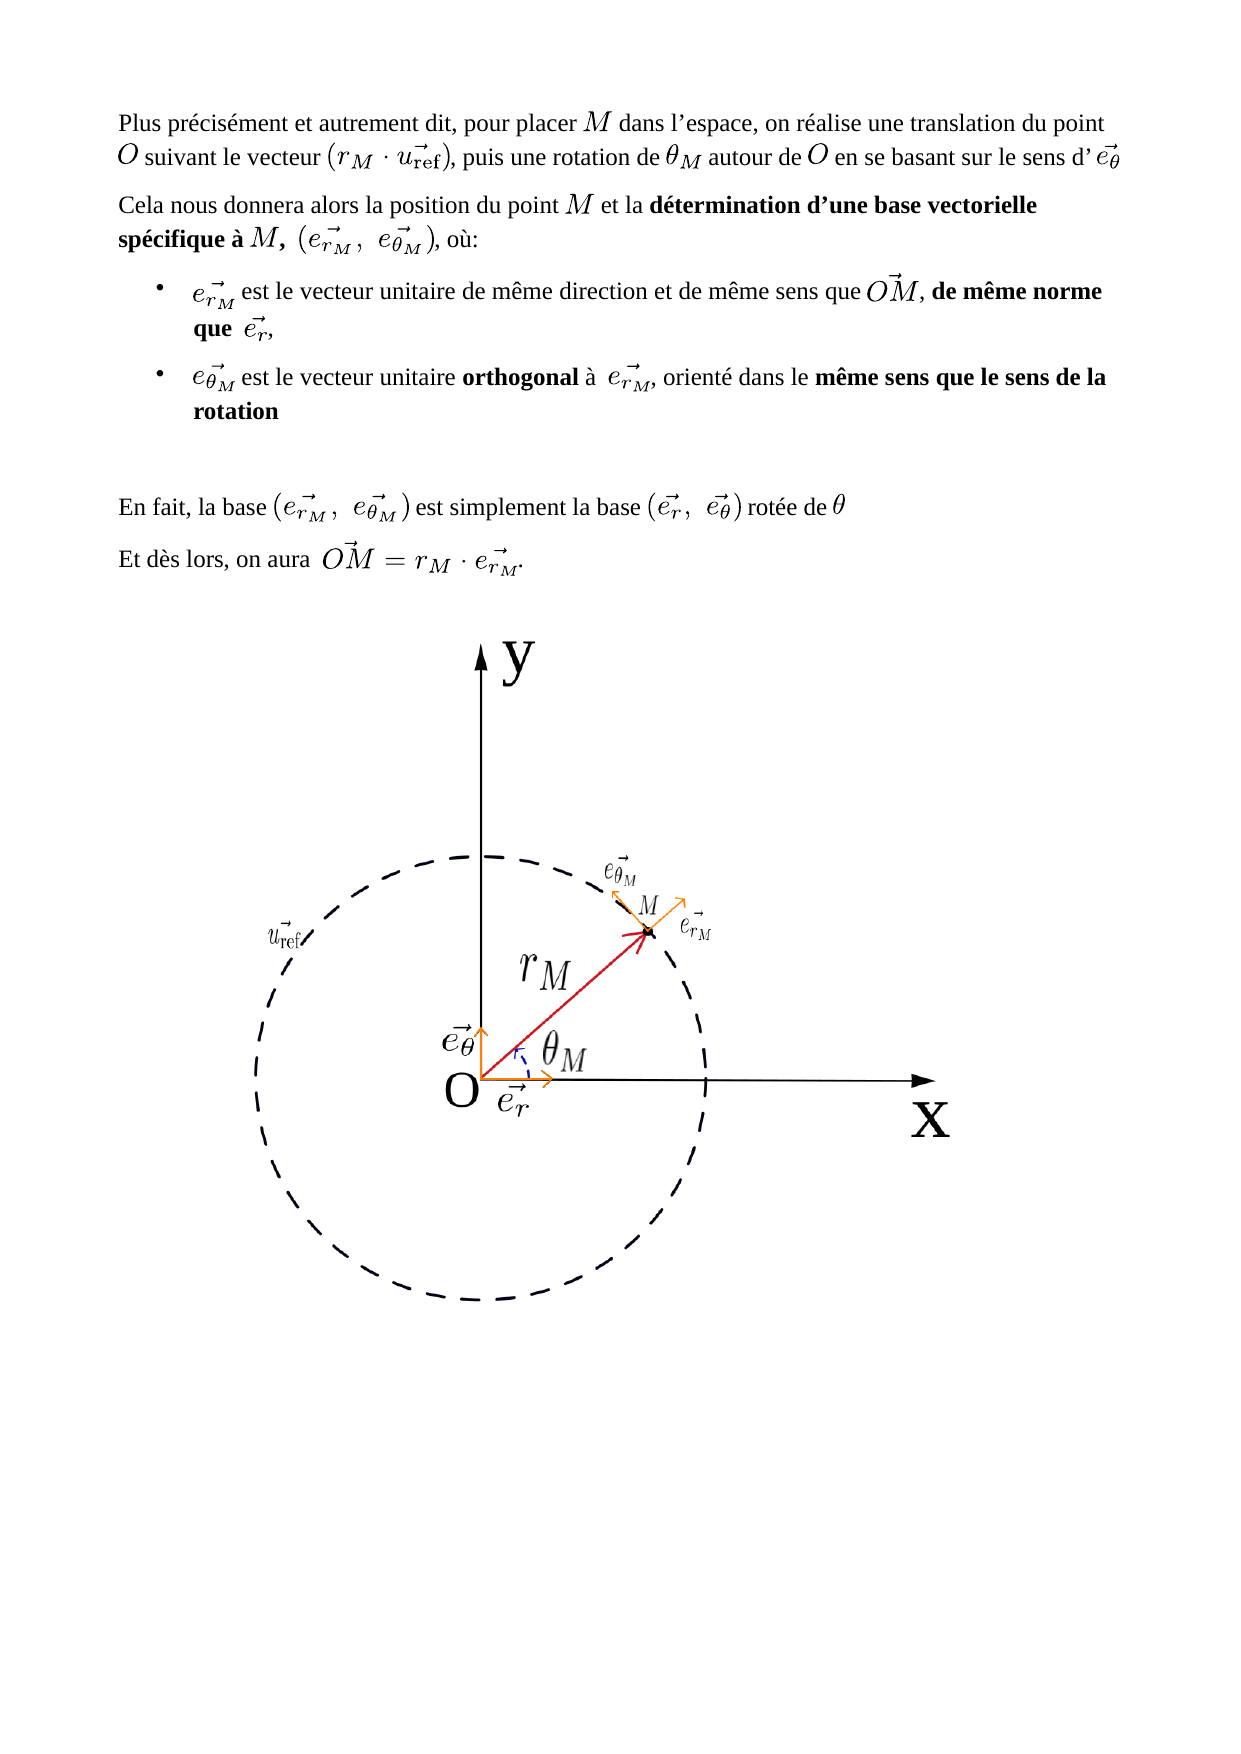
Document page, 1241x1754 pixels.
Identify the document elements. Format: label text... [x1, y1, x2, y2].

text Plus précisément et autrement dit, pour placer dans l’espace, on réalise une translation du point suivant le vecteur , puis une rotation de autour de en se basant sur le sens d’ [118, 108, 1122, 171]
text En fait, la base est simplement la base rotée de [118, 491, 1122, 522]
text Cela nous donnera alors la position du point et la détermination d’une base vectorielle spécifique à , , où: [118, 190, 1122, 254]
text . [516, 541, 1122, 576]
picture [227, 594, 1014, 1373]
text Et dès lors, on aura [118, 541, 500, 576]
list est le vecteur unitaire de même direction et de même sens que , de même norme que , [156, 273, 1122, 342]
list est le vecteur unitaire orthogonal à , orienté dans le même sens que le sens de la rotation [156, 361, 1122, 424]
